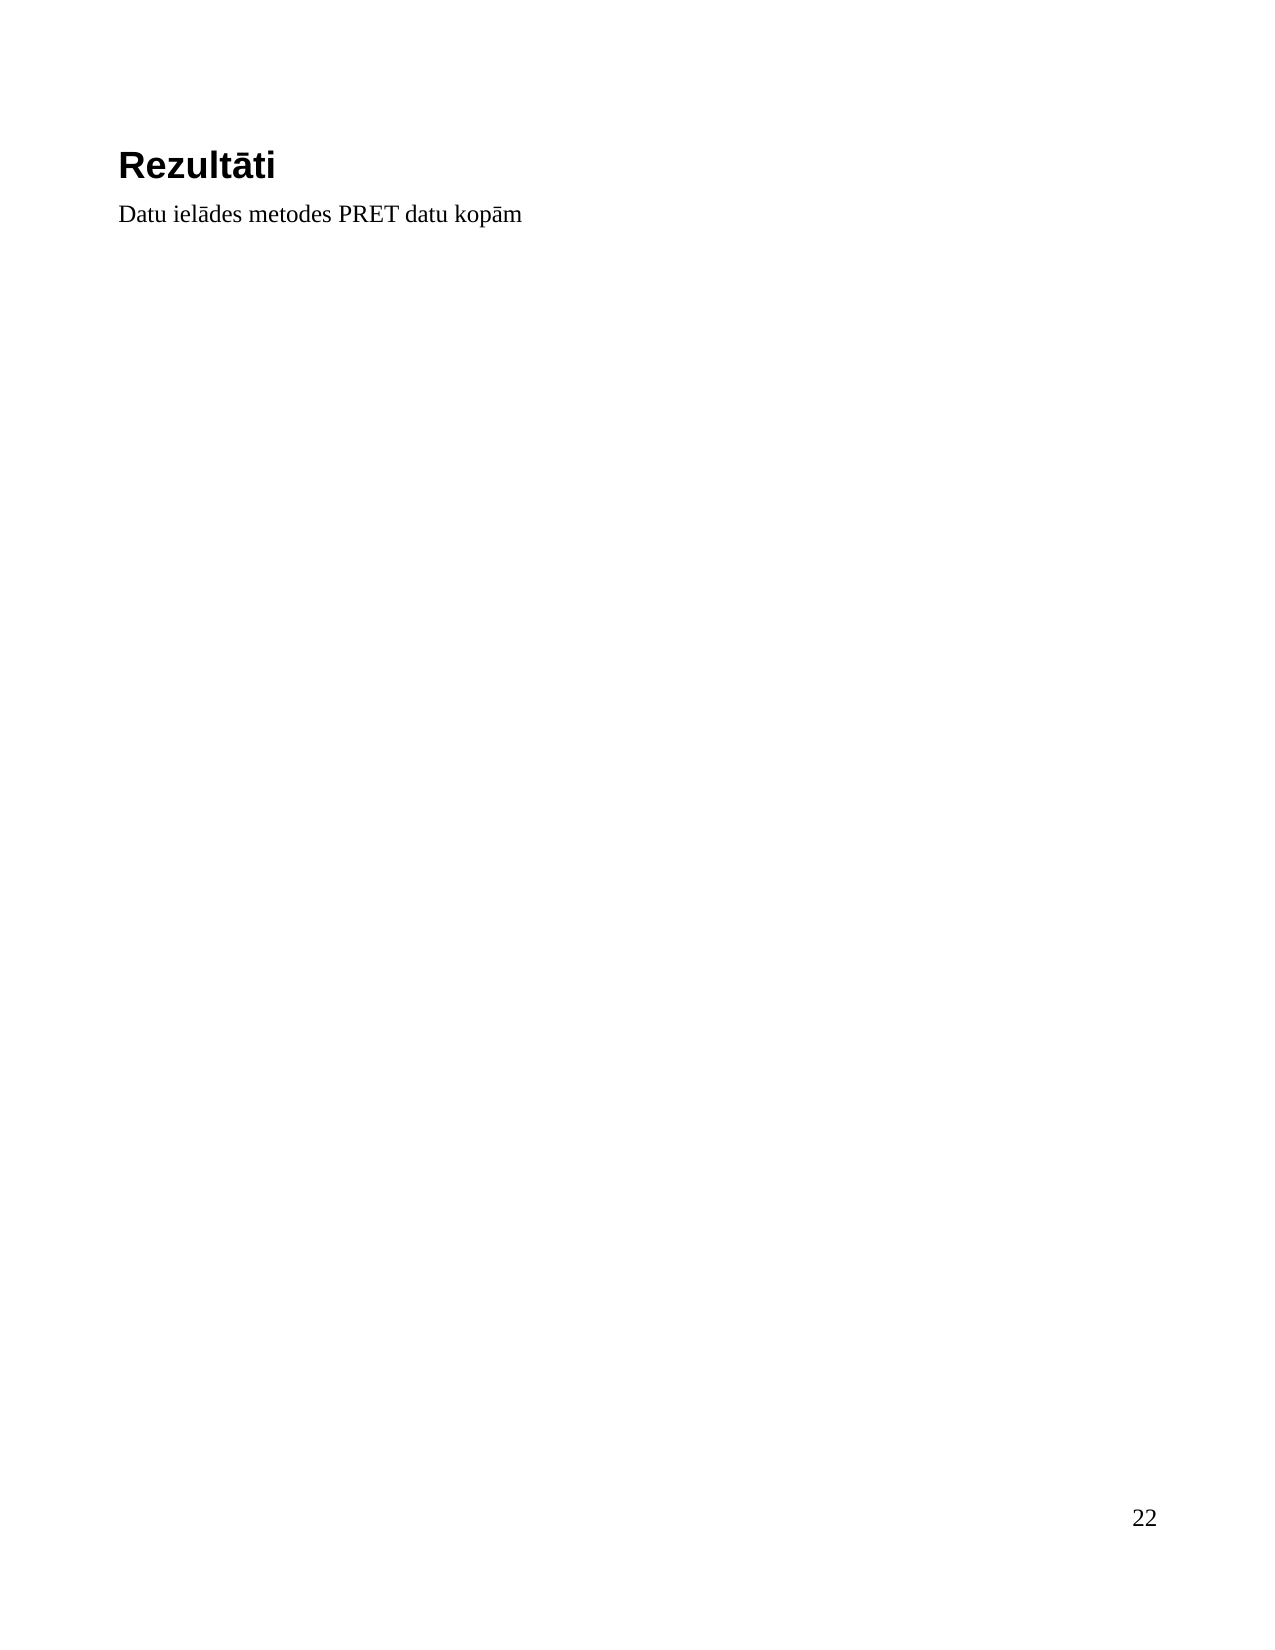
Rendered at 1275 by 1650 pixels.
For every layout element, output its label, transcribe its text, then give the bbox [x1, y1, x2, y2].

subtitle Rezultāti [118, 143, 1157, 187]
text Datu ielādes metodes PRET datu kopām [118, 199, 1157, 228]
